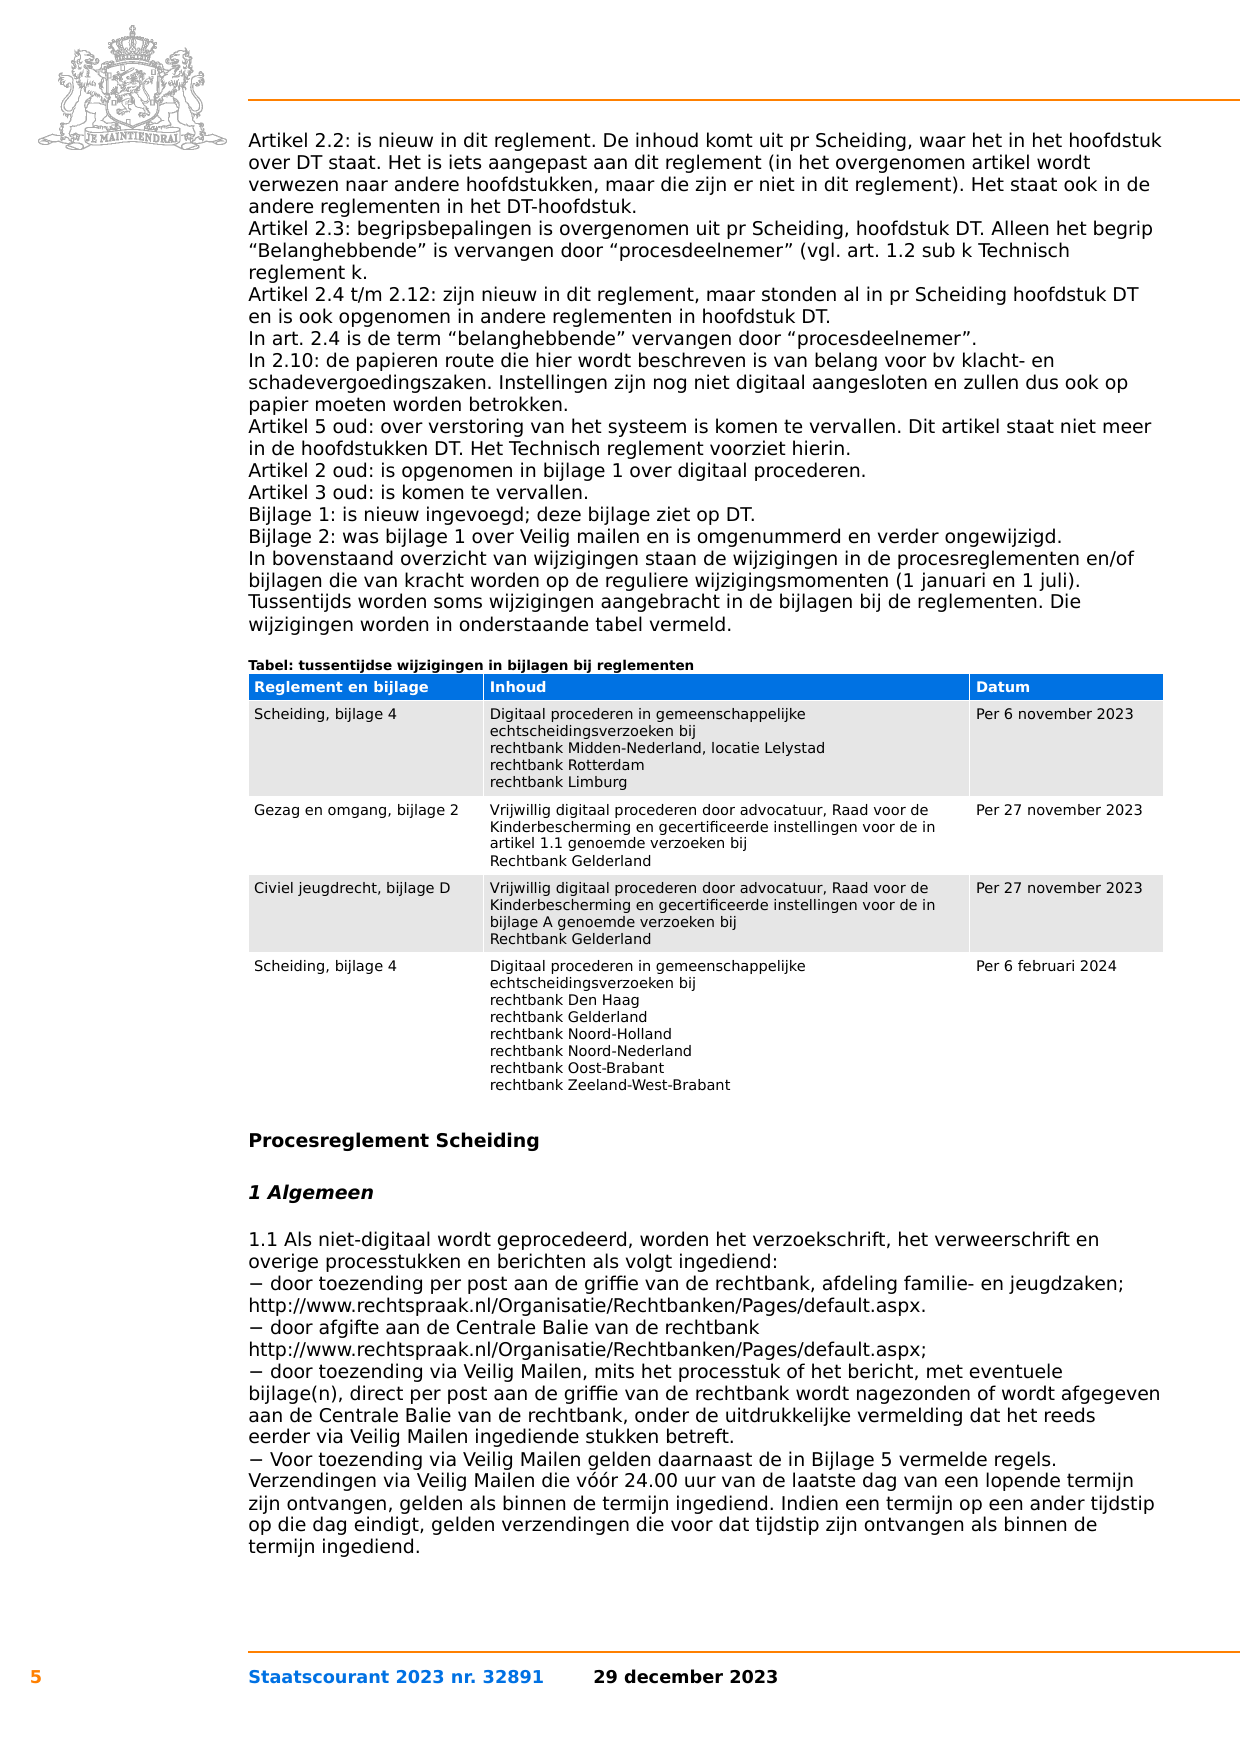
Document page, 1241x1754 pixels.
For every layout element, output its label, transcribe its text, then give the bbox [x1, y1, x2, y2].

table_cell Inhoud [484, 674, 969, 700]
text Artikel 2 oud: is opgenomen in bijlage 1 over digitaal procederen. [248, 459, 1163, 482]
text 1.1 Als niet-digitaal wordt geprocedeerd, worden het verzoekschrift, het verweerschrift en overige processtukken en berichten als volgt ingediend: [248, 1229, 1163, 1273]
table_cell Per 27 november 2023 [970, 875, 1163, 952]
text Artikel 2.4 t/m 2.12: zijn nieuw in dit reglement, maar stonden al in pr Scheiding hoofdstuk DT en is ook opgenomen in andere reglementen in hoofdstuk DT. [248, 284, 1163, 328]
table_cell Datum [970, 674, 1163, 700]
table_cell Per 27 november 2023 [970, 797, 1163, 874]
text In 2.10: de papieren route die hier wordt beschreven is van belang voor bv klacht- en schadevergoedingszaken. Instellingen zijn nog niet digitaal aangesloten en zullen dus ook op papier moeten worden betrokken. [248, 350, 1163, 416]
table_cell Vrijwillig digitaal procederen door advocatuur, Raad voor de Kinderbescherming en gecertificeerde instellingen voor de in bijlage A genoemde verzoeken bij Rechtbank Gelderland [484, 875, 969, 952]
picture [38, 25, 227, 150]
table_cell Reglement en bijlage [249, 674, 483, 700]
text In art. 2.4 is de term “belanghebbende” vervangen door “procesdeelnemer”. [248, 328, 1163, 350]
table_cell Per 6 november 2023 [970, 701, 1163, 796]
text Artikel 5 oud: over verstoring van het systeem is komen te vervallen. Dit artikel staat niet meer in de hoofdstukken DT. Het Technisch reglement voorziet hierin. [248, 416, 1163, 459]
text Bijlage 1: is nieuw ingevoegd; deze bijlage ziet op DT. [248, 503, 1163, 526]
table_cell Scheiding, bijlage 4 [249, 954, 483, 1099]
text − Voor toezending via Veilig Mailen gelden daarnaast de in Bijlage 5 vermelde regels. [248, 1448, 1163, 1470]
text − door toezending via Veilig Mailen, mits het processtuk of het bericht, met eventuele bijlage(n), direct per post aan de griffie van de rechtbank wordt nagezonden of wordt afgegeven aan de Centrale Balie van de rechtbank, onder de uitdrukkelijke vermelding dat het reeds eerder via Veilig Mailen ingediende stukken betreft. [248, 1361, 1163, 1448]
table_cell Digitaal procederen in gemeenschappelijke echtscheidingsverzoeken bij rechtbank Den Haag rechtbank Gelderland rechtbank Noord-Holland rechtbank Noord-Nederland rechtbank Oost-Brabant rechtbank Zeeland-West-Brabant [484, 954, 969, 1099]
table_cell Per 6 februari 2024 [970, 954, 1163, 1099]
text Tussentijds worden soms wijzigingen aangebracht in de bijlagen bij de reglementen. Die wijzigingen worden in onderstaande tabel vermeld. [248, 591, 1163, 635]
table_cell Civiel jeugdrecht, bijlage D [249, 875, 483, 952]
text − door toezending per post aan de griffie van de rechtbank, afdeling familie- en jeugdzaken; http://www.rechtspraak.nl/Organisatie/Rechtbanken/Pages/default.aspx. [248, 1273, 1163, 1317]
text Artikel 2.3: begripsbepalingen is overgenomen uit pr Scheiding, hoofdstuk DT. Alleen het begrip “Belanghebbende” is vervangen door “procesdeelnemer” (vgl. art. 1.2 sub k Technisch reglement k. [248, 218, 1163, 284]
table_header Tabel: tussentijdse wijzigingen in bijlagen bij reglementen [248, 657, 1163, 673]
text Artikel 2.2: is nieuw in dit reglement. De inhoud komt uit pr Scheiding, waar het in het hoofdstuk over DT staat. Het is iets aangepast aan dit reglement (in het overgenomen artikel wordt verwezen naar andere hoofdstukken, maar die zijn er niet in dit reglement). Het staat ook in de andere reglementen in het DT-hoofdstuk. [248, 130, 1163, 218]
table_cell Vrijwillig digitaal procederen door advocatuur, Raad voor de Kinderbescherming en gecertificeerde instellingen voor de in artikel 1.1 genoemde verzoeken bij Rechtbank Gelderland [484, 797, 969, 874]
table_cell Digitaal procederen in gemeenschappelijke echtscheidingsverzoeken bij rechtbank Midden-Nederland, locatie Lelystad rechtbank Rotterdam rechtbank Limburg [484, 701, 969, 796]
table_cell Gezag en omgang, bijlage 2 [249, 797, 483, 874]
text In bovenstaand overzicht van wijzigingen staan de wijzigingen in de procesreglementen en/of bijlagen die van kracht worden op de reguliere wijzigingsmomenten (1 januari en 1 juli). [248, 547, 1163, 591]
text − door afgifte aan de Centrale Balie van de rechtbank http://www.rechtspraak.nl/Organisatie/Rechtbanken/Pages/default.aspx; [248, 1317, 1163, 1361]
text Artikel 3 oud: is komen te vervallen. [248, 482, 1163, 503]
subtitle Procesreglement Scheiding [248, 1130, 1163, 1152]
text Verzendingen via Veilig Mailen die vóór 24.00 uur van de laatste dag van een lopende termijn zijn ontvangen, gelden als binnen de termijn ingediend. Indien een termijn op een ander tijdstip op die dag eindigt, gelden verzendingen die voor dat tijdstip zijn ontvangen als binnen de termijn ingediend. [248, 1470, 1163, 1558]
text Bijlage 2: was bijlage 1 over Veilig mailen en is omgenummerd en verder ongewijzigd. [248, 526, 1163, 547]
subtitle 1 Algemeen [248, 1182, 1163, 1204]
table_cell Scheiding, bijlage 4 [249, 701, 483, 796]
